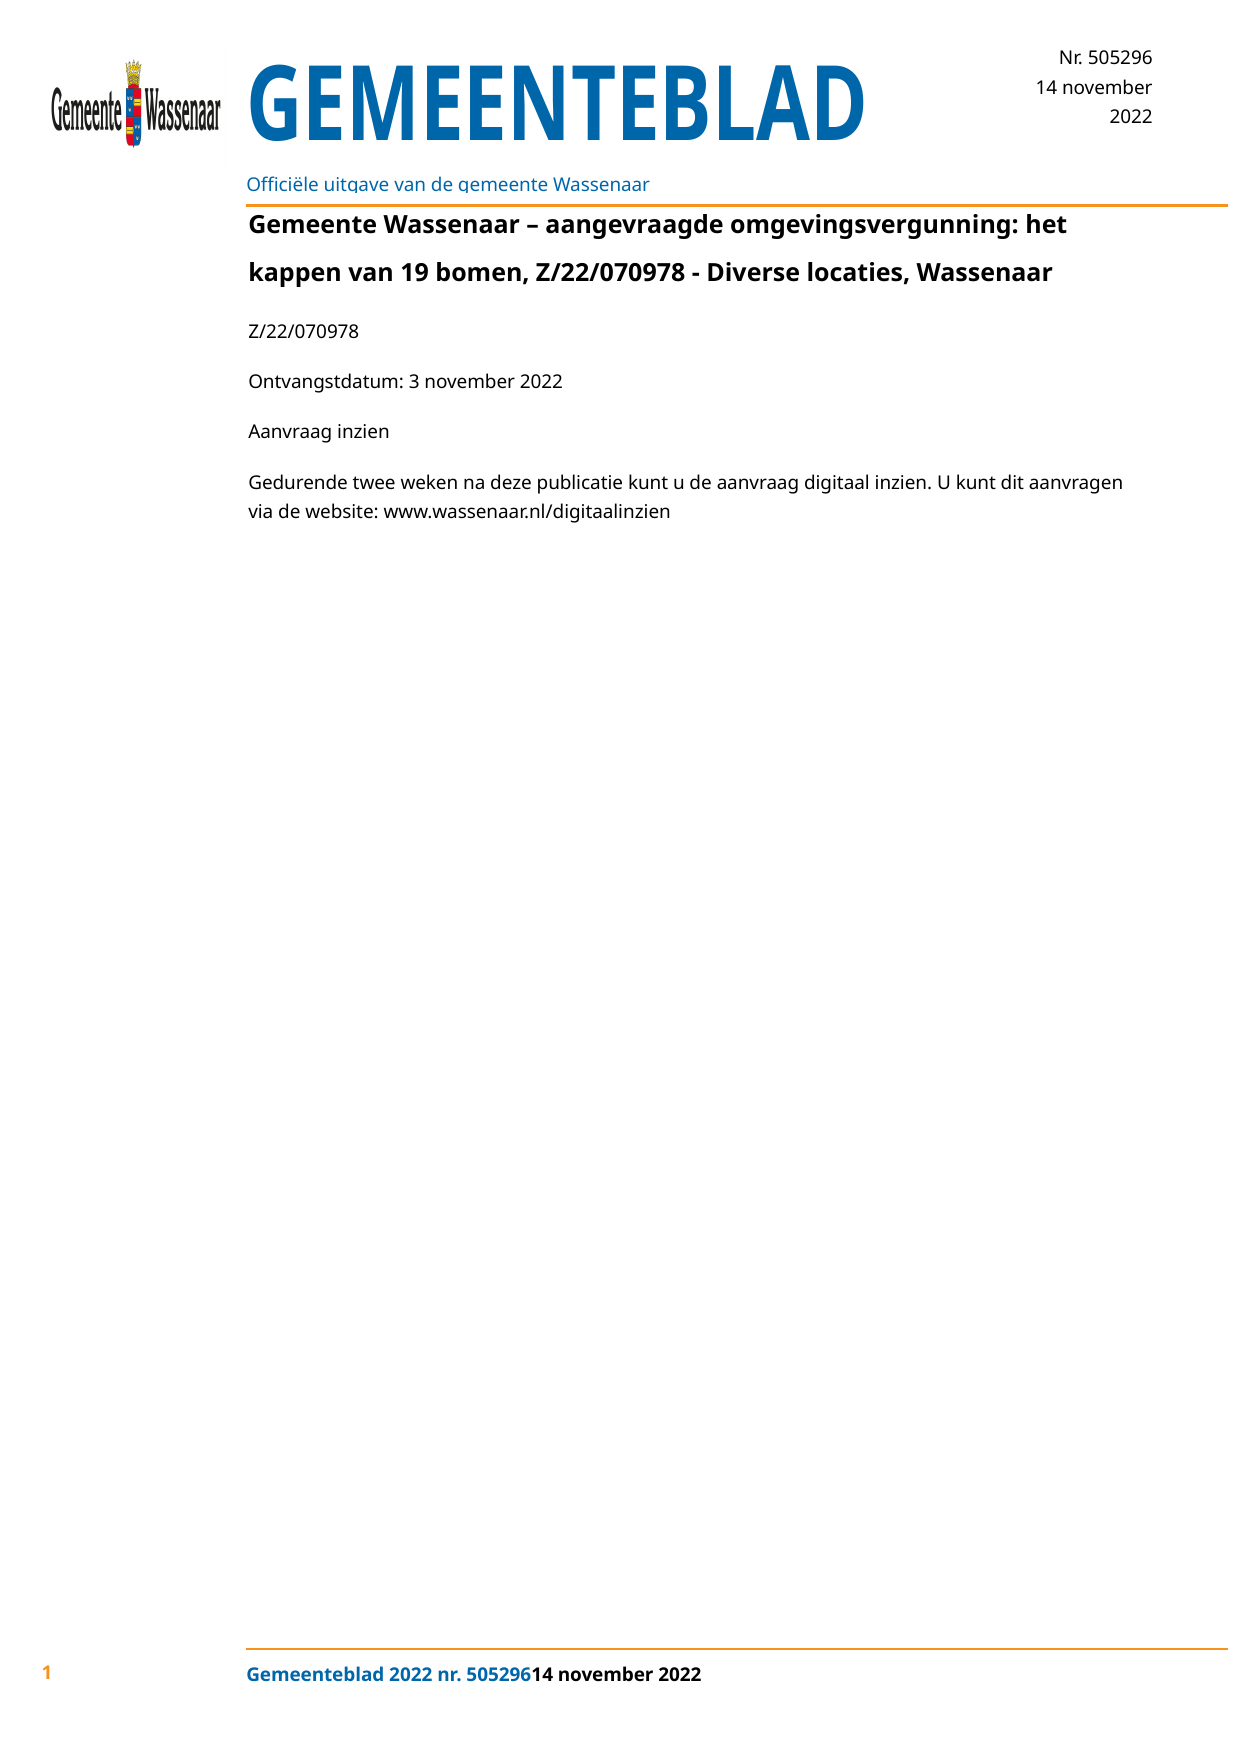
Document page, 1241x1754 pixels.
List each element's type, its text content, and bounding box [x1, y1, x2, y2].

text Aanvraag inzien [248, 419, 1152, 444]
picture [41, 47, 231, 172]
text Gedurende twee weken na deze publicatie kunt u de aanvraag digitaal inzien. U kunt dit aanvragen via de website: www.wassenaar.nl/digitaalinzien [248, 469, 1152, 524]
text Gemeente Wassenaar – aangevraagde omgevingsvergunning: het kappen van 19 bomen, Z/22/070978 - Diverse locaties, Wassenaar [248, 207, 1152, 288]
text Z/22/070978 [248, 318, 1152, 344]
text Ontvangstdatum: 3 november 2022 [248, 368, 1152, 394]
